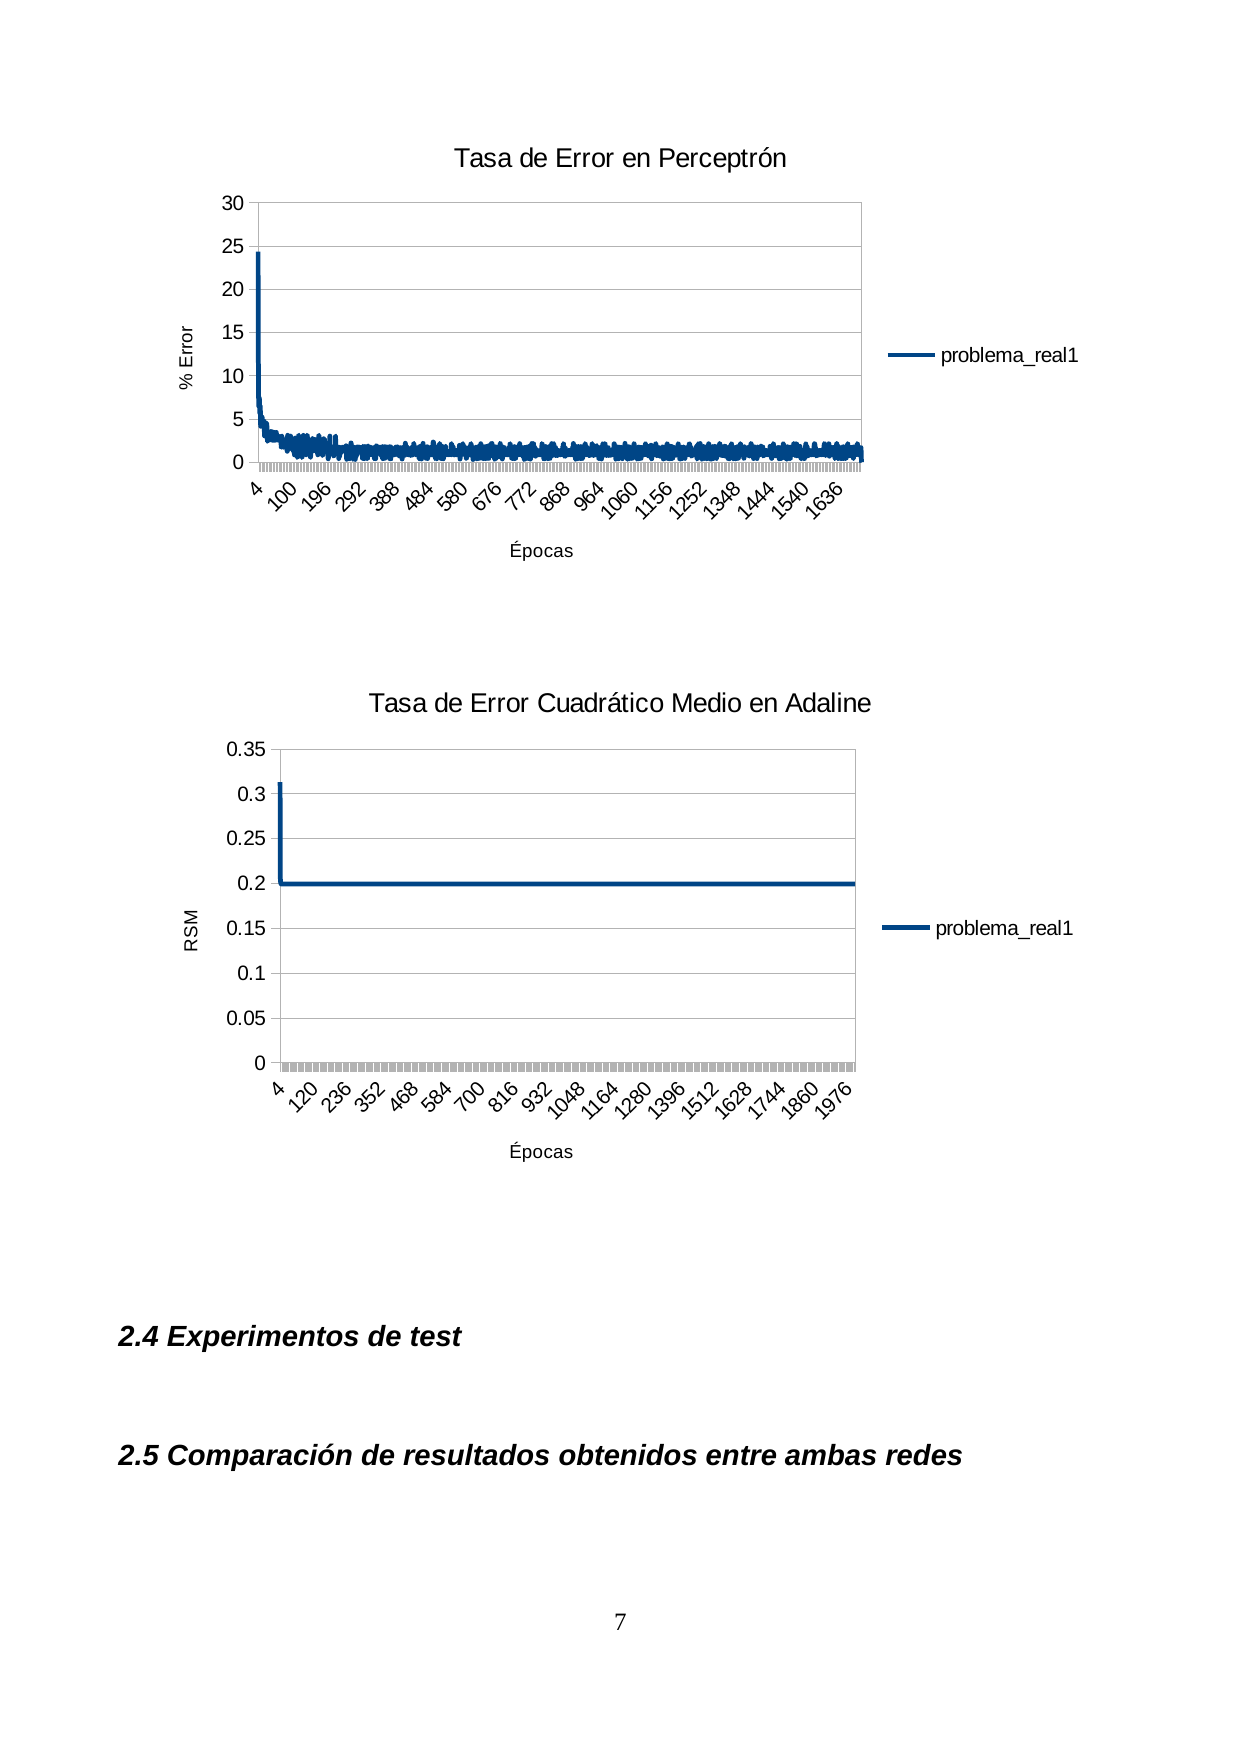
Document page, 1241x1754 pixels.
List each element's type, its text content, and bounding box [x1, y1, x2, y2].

text 2.5 Comparación de resultados obtenidos entre ambas redes [118, 1438, 1122, 1471]
text 2.4 Experimentos de test [118, 1319, 1122, 1353]
